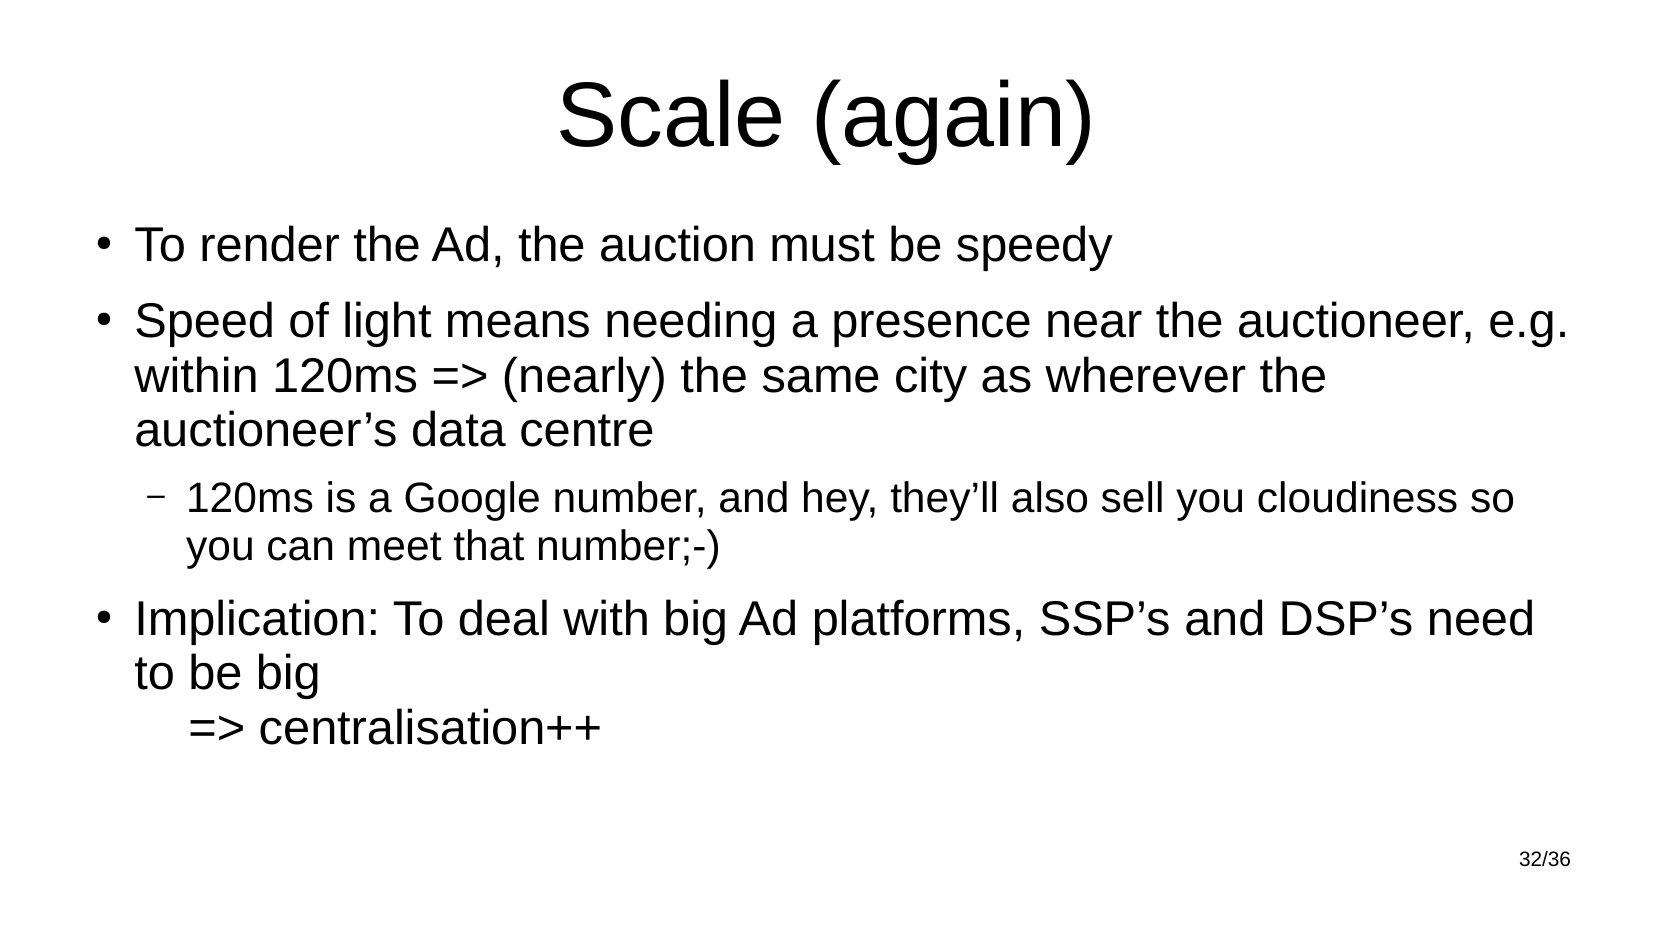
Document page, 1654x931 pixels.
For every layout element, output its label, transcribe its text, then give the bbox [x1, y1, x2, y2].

list To render the Ad, the auction must be speedy Speed of light means needing a presence near the auctioneer, e.g. within 120ms => (nearly) the same city as wherever the auctioneer’s data centre 120ms is a Google number, and hey, they’ll also sell you cloudiness so you can meet that number;-) Implication: To deal with big Ad platforms, SSP’s and DSP’s need to be big => centralisation++ [82, 217, 1571, 758]
title Scale (again) [82, 37, 1571, 193]
